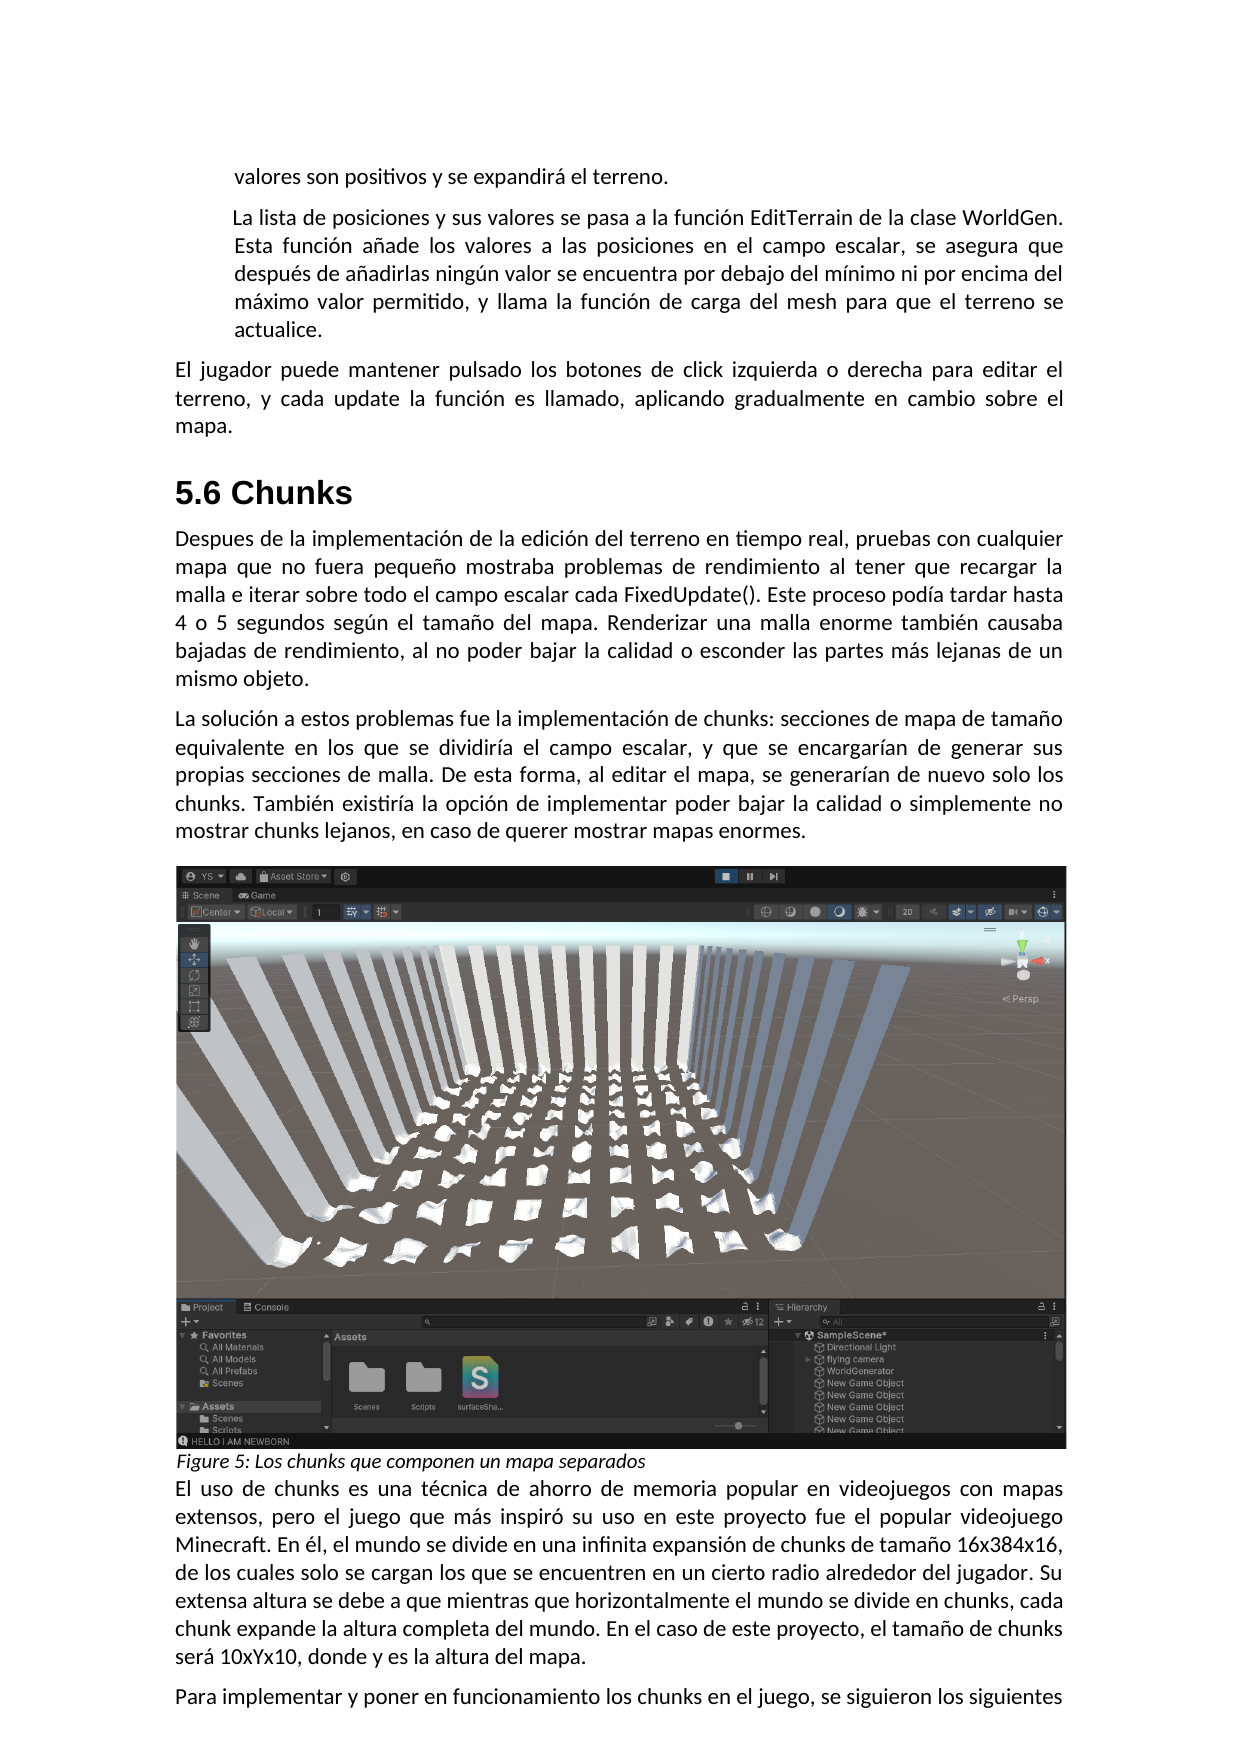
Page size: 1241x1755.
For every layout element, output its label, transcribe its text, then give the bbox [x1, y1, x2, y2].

text El jugador puede mantener pulsado los botones de click izquierda o derecha para editar el terreno, y cada update la función es llamado, aplicando gradualmente en cambio sobre el mapa. [175, 356, 1065, 440]
picture [176, 866, 1067, 1449]
text Despues de la implementación de la edición del terreno en tiempo real, pruebas con cualquier mapa que no fuera pequeño mostraba problemas de rendimiento al tener que recargar la malla e iterar sobre todo el campo escalar cada FixedUpdate(). Este proceso podía tardar hasta 4 o 5 segundos según el tamaño del mapa. Renderizar una malla enorme también causaba bajadas de rendimiento, al no poder bajar la calidad o esconder las partes más lejanas de un mismo objeto. [175, 524, 1065, 692]
text El uso de chunks es una técnica de ahorro de memoria popular en videojuegos con mapas extensos, pero el juego que más inspiró su uso en este proyecto fue el popular videojuego Minecraft. En él, el mundo se divide en una infinita expansión de chunks de tamaño 16x384x16, de los cuales solo se cargan los que se encuentren en un cierto radio alrededor del jugador. Su extensa altura se debe a que mientras que horizontalmente el mundo se divide en chunks, cada chunk expande la altura completa del mundo. En el caso de este proyecto, el tamaño de chunks será 10xYx10, donde y es la altura del mapa. [175, 854, 1067, 1670]
text Figure 5: Los chunks que componen un mapa separados [176, 1449, 1067, 1474]
list La lista de posiciones y sus valores se pasa a la función EditTerrain de la clase WorldGen. Esta función añade los valores a las posiciones en el campo escalar, se asegura que después de añadirlas ningún valor se encuentra por debajo del mínimo ni por encima del máximo valor permitido, y llama la función de carga del mesh para que el terreno se actualice. [204, 203, 1065, 343]
text Para implementar y poner en funcionamiento los chunks en el juego, se siguieron los siguientes [175, 1682, 1065, 1710]
text La solución a estos problemas fue la implementación de chunks: secciones de mapa de tamaño equivalente en los que se dividiría el campo escalar, y que se encargarían de generar sus propias secciones de malla. De esta forma, al editar el mapa, se generarían de nuevo solo los chunks. También existiría la opción de implementar poder bajar la calidad o simplemente no mostrar chunks lejanos, en caso de querer mostrar mapas enormes. [175, 704, 1065, 845]
subtitle Chunks [175, 473, 1065, 511]
list valores son positivos y se expandirá el terreno. [204, 162, 1065, 191]
